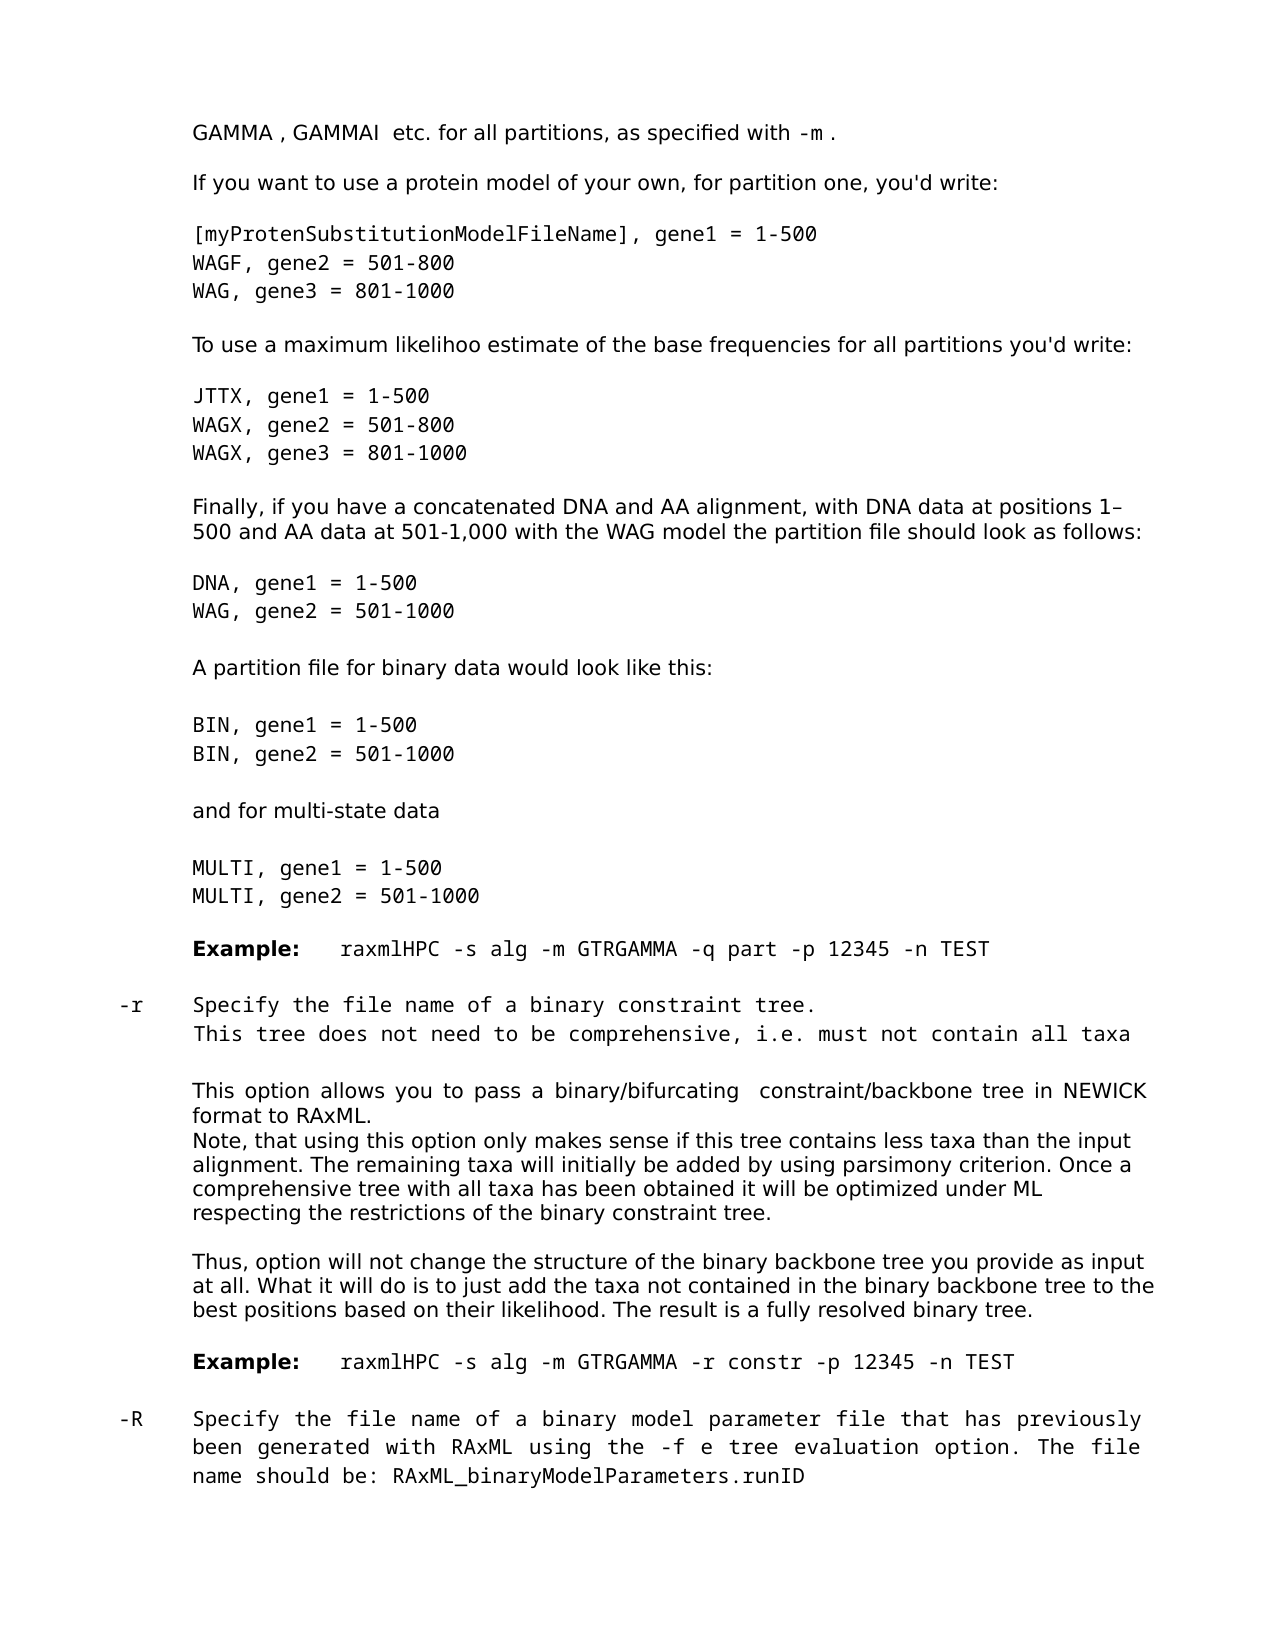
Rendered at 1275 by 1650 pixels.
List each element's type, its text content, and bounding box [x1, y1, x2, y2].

text MULTI, gene2 = 501-1000 [118, 881, 1157, 909]
text Example: raxmlHPC -s alg -m GTRGAMMA -q part -p 12345 -n TEST [192, 934, 1157, 962]
text BIN, gene2 = 501-1000 [118, 739, 1157, 767]
text To use a maximum likelihoo estimate of the base frequencies for all partitions you'd write: [118, 333, 1157, 357]
text If you want to use a protein model of your own, for partition one, you'd write: [118, 171, 1157, 195]
text -R Specify the file name of a binary model parameter file that has previously been generated with RAxML using the -f e tree evaluation option. The file name should be: RAxML_binaryModelParameters.runID [118, 1404, 1157, 1489]
text Note, that using this option only makes sense if this tree contains less taxa than the input alignment. The remaining taxa will initially be added by using parsimony criterion. Once a comprehensive tree with all taxa has been obtained it will be optimized under ML respecting the restrictions of the binary constraint tree. [118, 1129, 1157, 1226]
text WAG, gene3 = 801-1000 [118, 276, 1157, 305]
text [myProtenSubstitutionModelFileName], gene1 = 1-500 [118, 219, 1157, 248]
text This option allows you to pass a binary/bifurcating constraint/backbone tree in NEWICK format to RAxML. [118, 1076, 1157, 1129]
text Thus, option will not change the structure of the binary backbone tree you provide as input at all. What it will do is to just add the taxa not contained in the binary backbone tree to the best positions based on their likelihood. The result is a fully resolved binary tree. [118, 1250, 1157, 1323]
text GAMMA , GAMMAI etc. for all partitions, as specified with -m . [118, 118, 1157, 147]
text MULTI, gene1 = 1-500 [118, 853, 1157, 881]
text and for multi-state data [118, 796, 1157, 824]
text BIN, gene1 = 1-500 [118, 710, 1157, 739]
text DNA, gene1 = 1-500 [118, 568, 1157, 597]
text WAG, gene2 = 501-1000 [118, 597, 1157, 625]
text -r Specify the file name of a binary constraint tree. [118, 991, 1157, 1019]
text A partition file for binary data would look like this: [118, 653, 1157, 682]
text JTTX, gene1 = 1-500 [118, 382, 1157, 410]
text Example: raxmlHPC -s alg -m GTRGAMMA -r constr -p 12345 -n TEST [118, 1347, 1157, 1376]
text WAGF, gene2 = 501-800 [192, 248, 1157, 276]
text This tree does not need to be comprehensive, i.e. must not contain all taxa [118, 1019, 1157, 1047]
text WAGX, gene2 = 501-800 [192, 410, 1157, 438]
text Finally, if you have a concatenated DNA and AA alignment, with DNA data at positions 1– 500 and AA data at 501-1,000 with the WAG model the partition file should look as follows: [118, 495, 1157, 544]
text WAGX, gene3 = 801-1000 [192, 438, 1157, 467]
